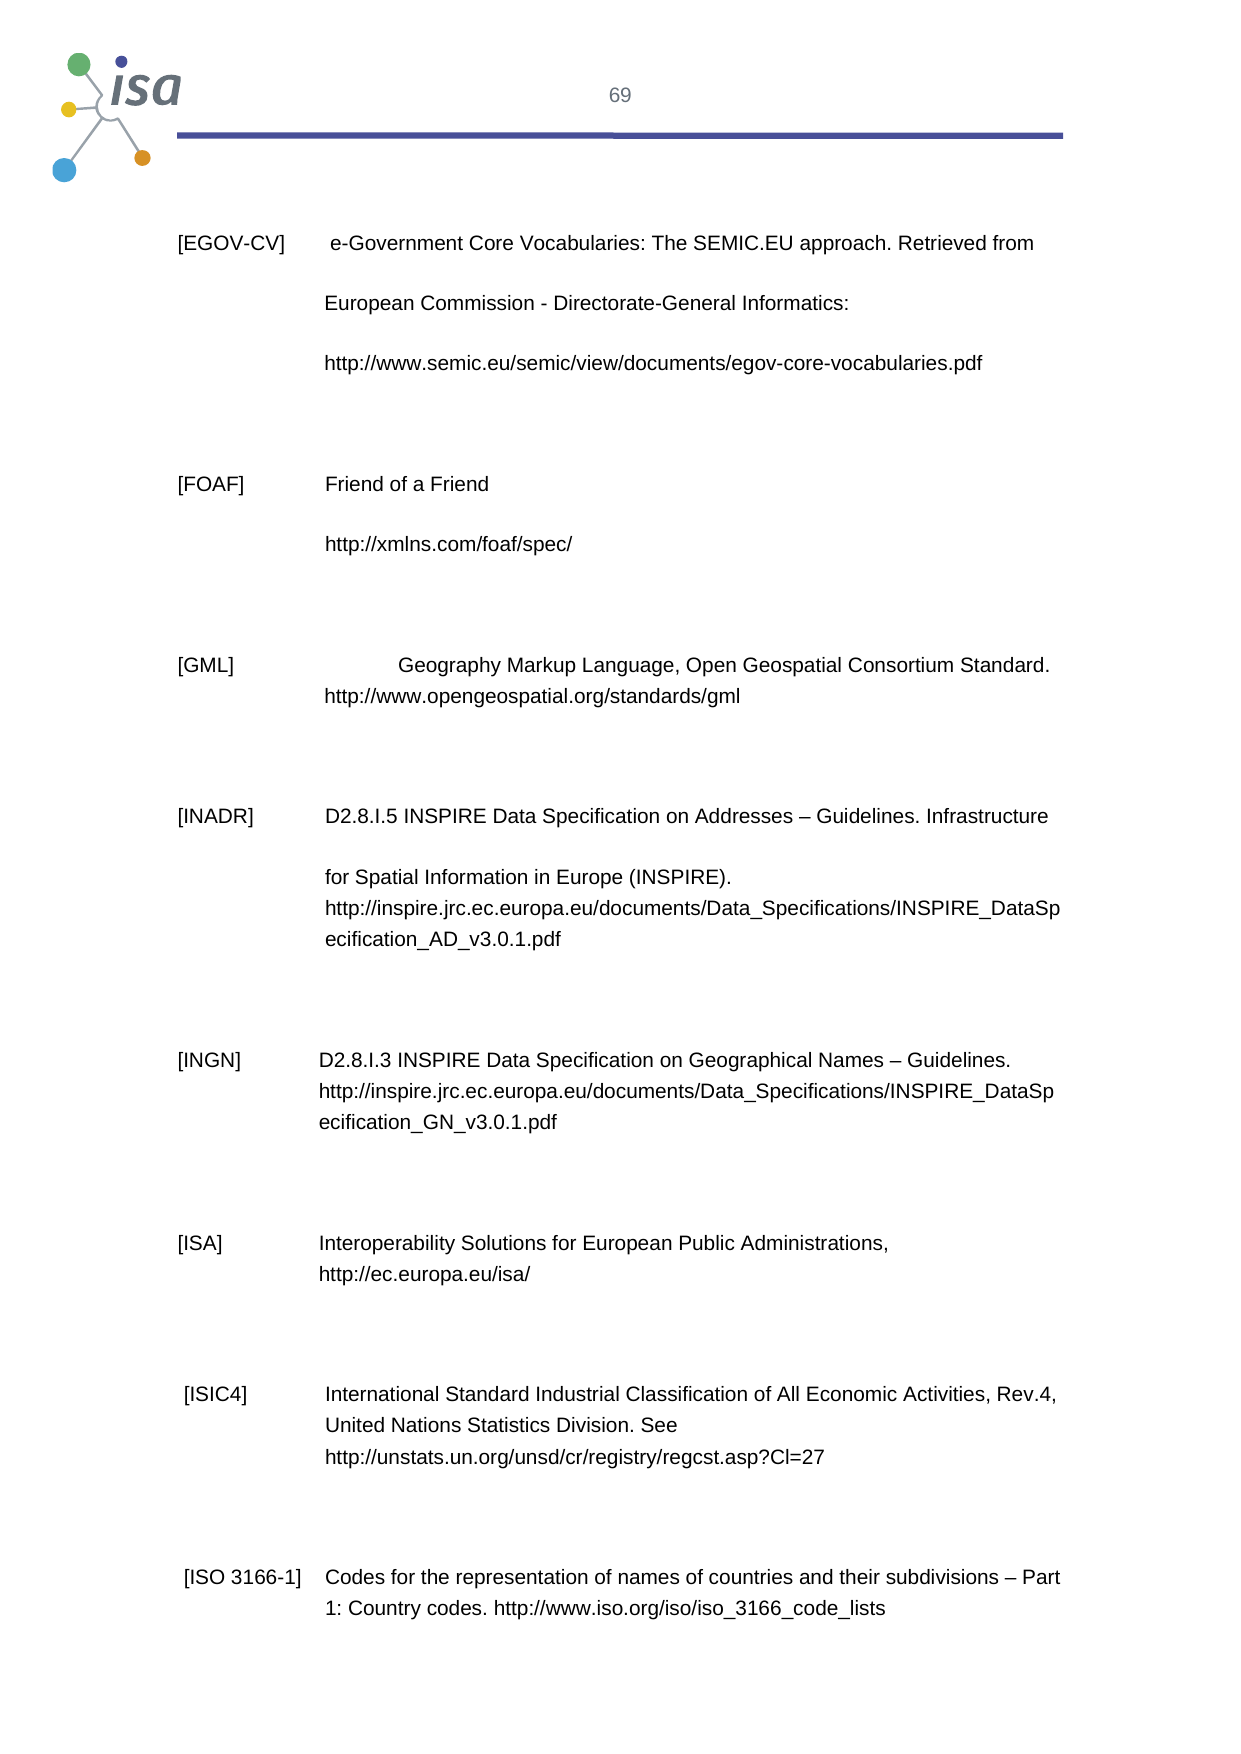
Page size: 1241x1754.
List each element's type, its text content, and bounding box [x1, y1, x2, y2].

text European Commission - Directorate-General Informatics: [177, 291, 1063, 314]
text [GML] Geography Markup Language, Open Geospatial Consortium Standard. http://www.opengeospatial.org/standards/gml [177, 652, 1063, 708]
text [FOAF] Friend of a Friend [177, 472, 1063, 496]
text http://www.semic.eu/semic/view/documents/egov-core-vocabularies.pdf [177, 351, 1063, 375]
text [ISA] Interoperability Solutions for European Public Administrations, http://ec.europa.eu/isa/ [177, 1230, 1063, 1286]
text [ISIC4] International Standard Industrial Classification of All Economic Activities, Rev.4, United Nations Statistics Division. See http://unstats.un.org/unsd/cr/registry/regcst.asp?Cl=27 [183, 1382, 1063, 1468]
text [INADR] D2.8.I.5 INSPIRE Data Specification on Addresses – Guidelines. Infrastructure [177, 804, 1063, 828]
text for Spatial Information in Europe (INSPIRE). http://inspire.jrc.ec.europa.eu/documents/Data_Specifications/INSPIRE_DataSpecification_AD_v3.0.1.pdf [325, 864, 1063, 951]
text [ISO 3166-1] Codes for the representation of names of countries and their subdivisions – Part 1: Country codes. http://www.iso.org/iso/iso_3166_code_lists [183, 1565, 1063, 1620]
text [INGN] D2.8.I.3 INSPIRE Data Specification on Geographical Names – Guidelines. http://inspire.jrc.ec.europa.eu/documents/Data_Specifications/INSPIRE_DataSpecification_GN_v3.0.1.pdf [177, 1047, 1063, 1134]
text [EGOV-CV] e-Government Core Vocabularies: The SEMIC.EU approach. Retrieved from [177, 230, 1063, 254]
text http://xmlns.com/foaf/spec/ [177, 532, 1063, 556]
